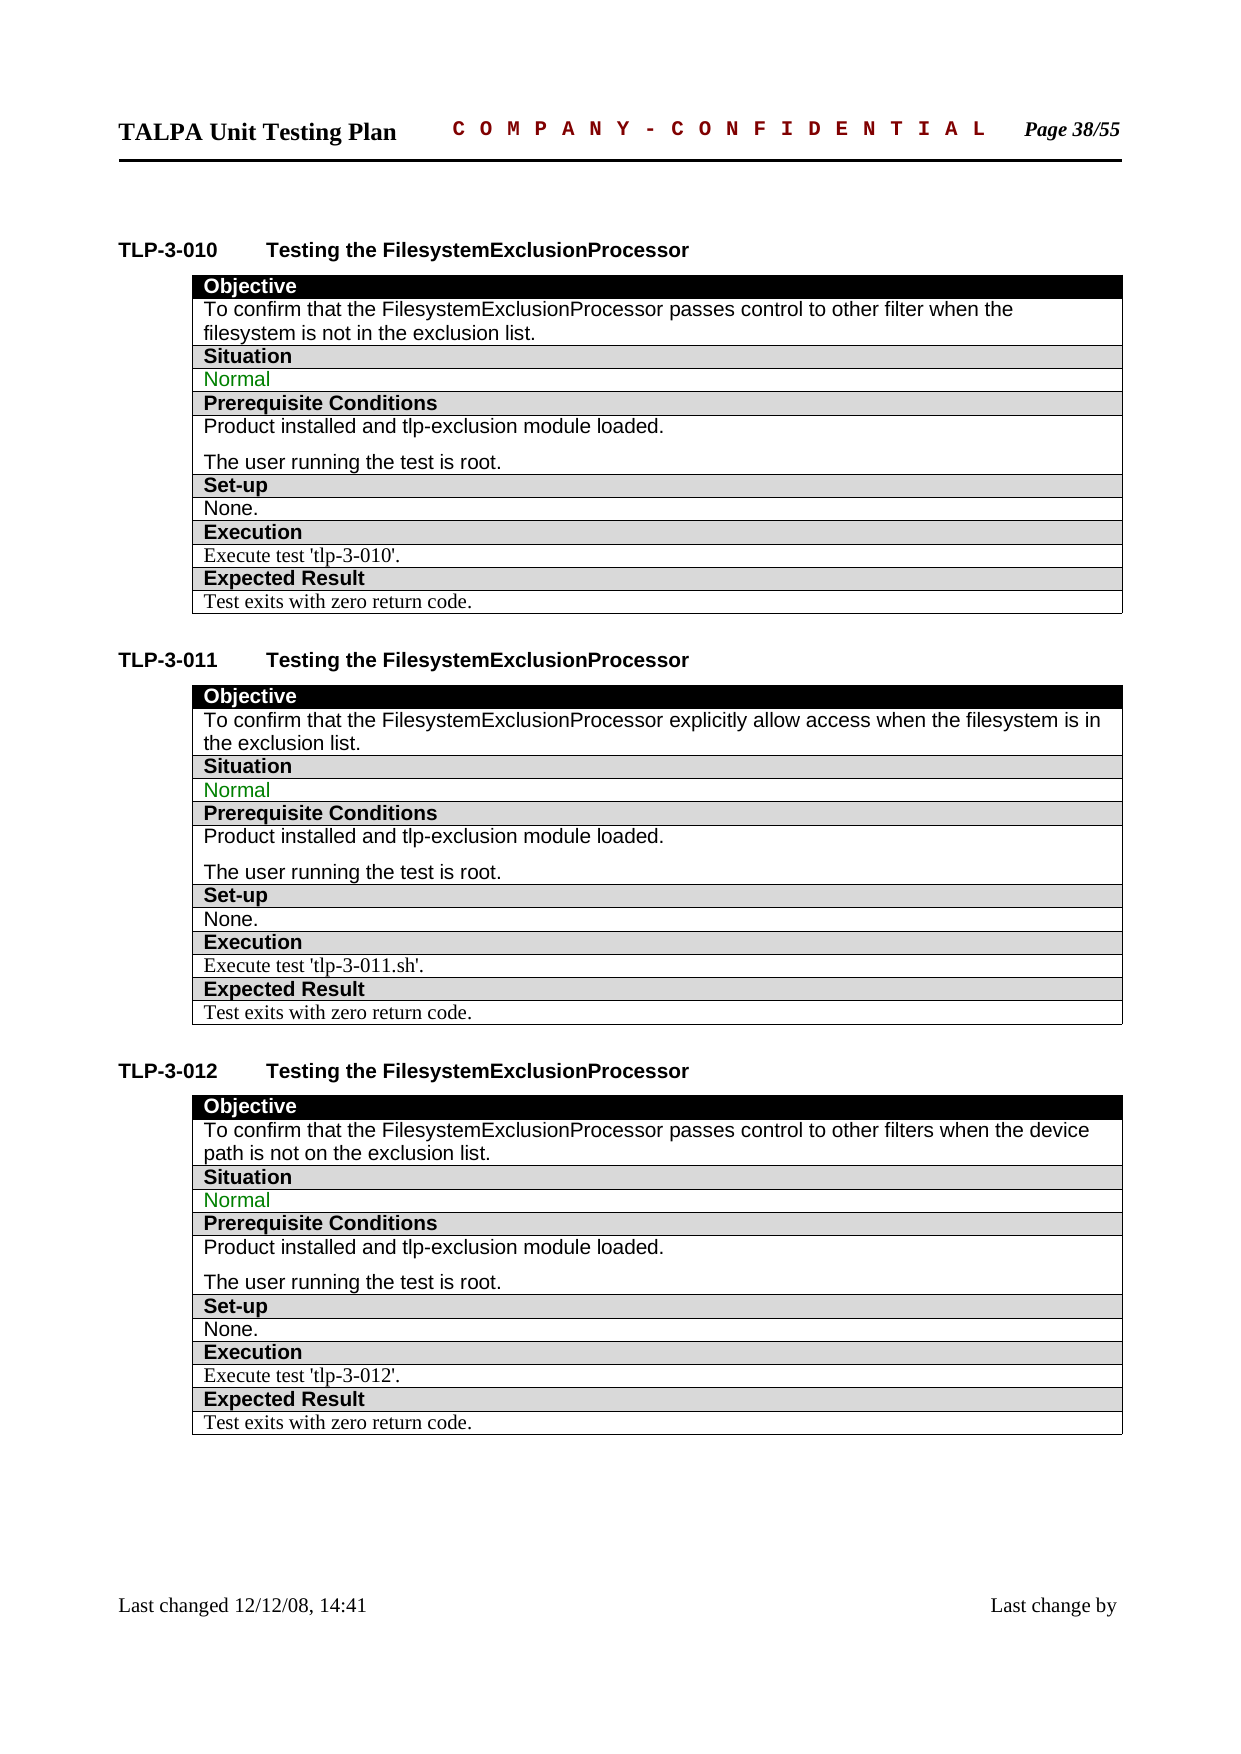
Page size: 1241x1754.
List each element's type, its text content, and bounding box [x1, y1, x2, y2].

table_cell Set-up [193, 475, 1122, 497]
table_cell Execution [193, 932, 1122, 954]
table_cell Situation [193, 756, 1122, 778]
table_cell Execute test 'tlp-3-012'. [193, 1365, 1122, 1387]
table_cell Normal [193, 779, 1122, 801]
table_cell Expected Result [193, 1388, 1122, 1411]
table_cell None. [193, 1319, 1122, 1341]
table_cell None. [193, 908, 1122, 931]
table_cell Execution [193, 1342, 1122, 1364]
text TLP-3-012 Testing the FilesystemExclusionProcessor [118, 1059, 1122, 1083]
table_cell Test exits with zero return code. [193, 1412, 1122, 1434]
table_cell To confirm that the FilesystemExclusionProcessor passes control to other filters when the device path is not on the exclusion list. [193, 1120, 1122, 1165]
table_header Objective [193, 1096, 1122, 1119]
table_cell Product installed and tlp-exclusion module loaded. The user running the test is root. [193, 826, 1122, 884]
table_cell Set-up [193, 885, 1122, 907]
table_cell Prerequisite Conditions [193, 1213, 1122, 1235]
table_cell Prerequisite Conditions [193, 392, 1122, 415]
table_cell Expected Result [193, 978, 1122, 1000]
table_cell Expected Result [193, 568, 1122, 590]
table_cell Set-up [193, 1295, 1122, 1318]
table_cell None. [193, 498, 1122, 520]
table_cell Product installed and tlp-exclusion module loaded. The user running the test is root. [193, 416, 1122, 474]
table_cell Test exits with zero return code. [193, 591, 1122, 613]
table_cell To confirm that the FilesystemExclusionProcessor explicitly allow access when the filesystem is in the exclusion list. [193, 709, 1122, 755]
table_cell Normal [193, 369, 1122, 391]
table_cell Situation [193, 346, 1122, 368]
table_cell Execute test 'tlp-3-010'. [193, 545, 1122, 567]
text TLP-3-010 Testing the FilesystemExclusionProcessor [118, 239, 1122, 262]
table_cell Situation [193, 1166, 1122, 1189]
table_cell Execution [193, 521, 1122, 544]
table_cell Execute test 'tlp-3-011.sh'. [193, 955, 1122, 977]
table_cell Normal [193, 1190, 1122, 1212]
table_cell To confirm that the FilesystemExclusionProcessor passes control to other filter when the filesystem is not in the exclusion list. [193, 299, 1122, 345]
text TLP-3-011 Testing the FilesystemExclusionProcessor [118, 649, 1122, 672]
table_cell Product installed and tlp-exclusion module loaded. The user running the test is root. [193, 1236, 1122, 1294]
table_cell Test exits with zero return code. [193, 1001, 1122, 1024]
table_header Objective [193, 686, 1122, 708]
table_cell Prerequisite Conditions [193, 802, 1122, 825]
table_header Objective [193, 276, 1122, 298]
